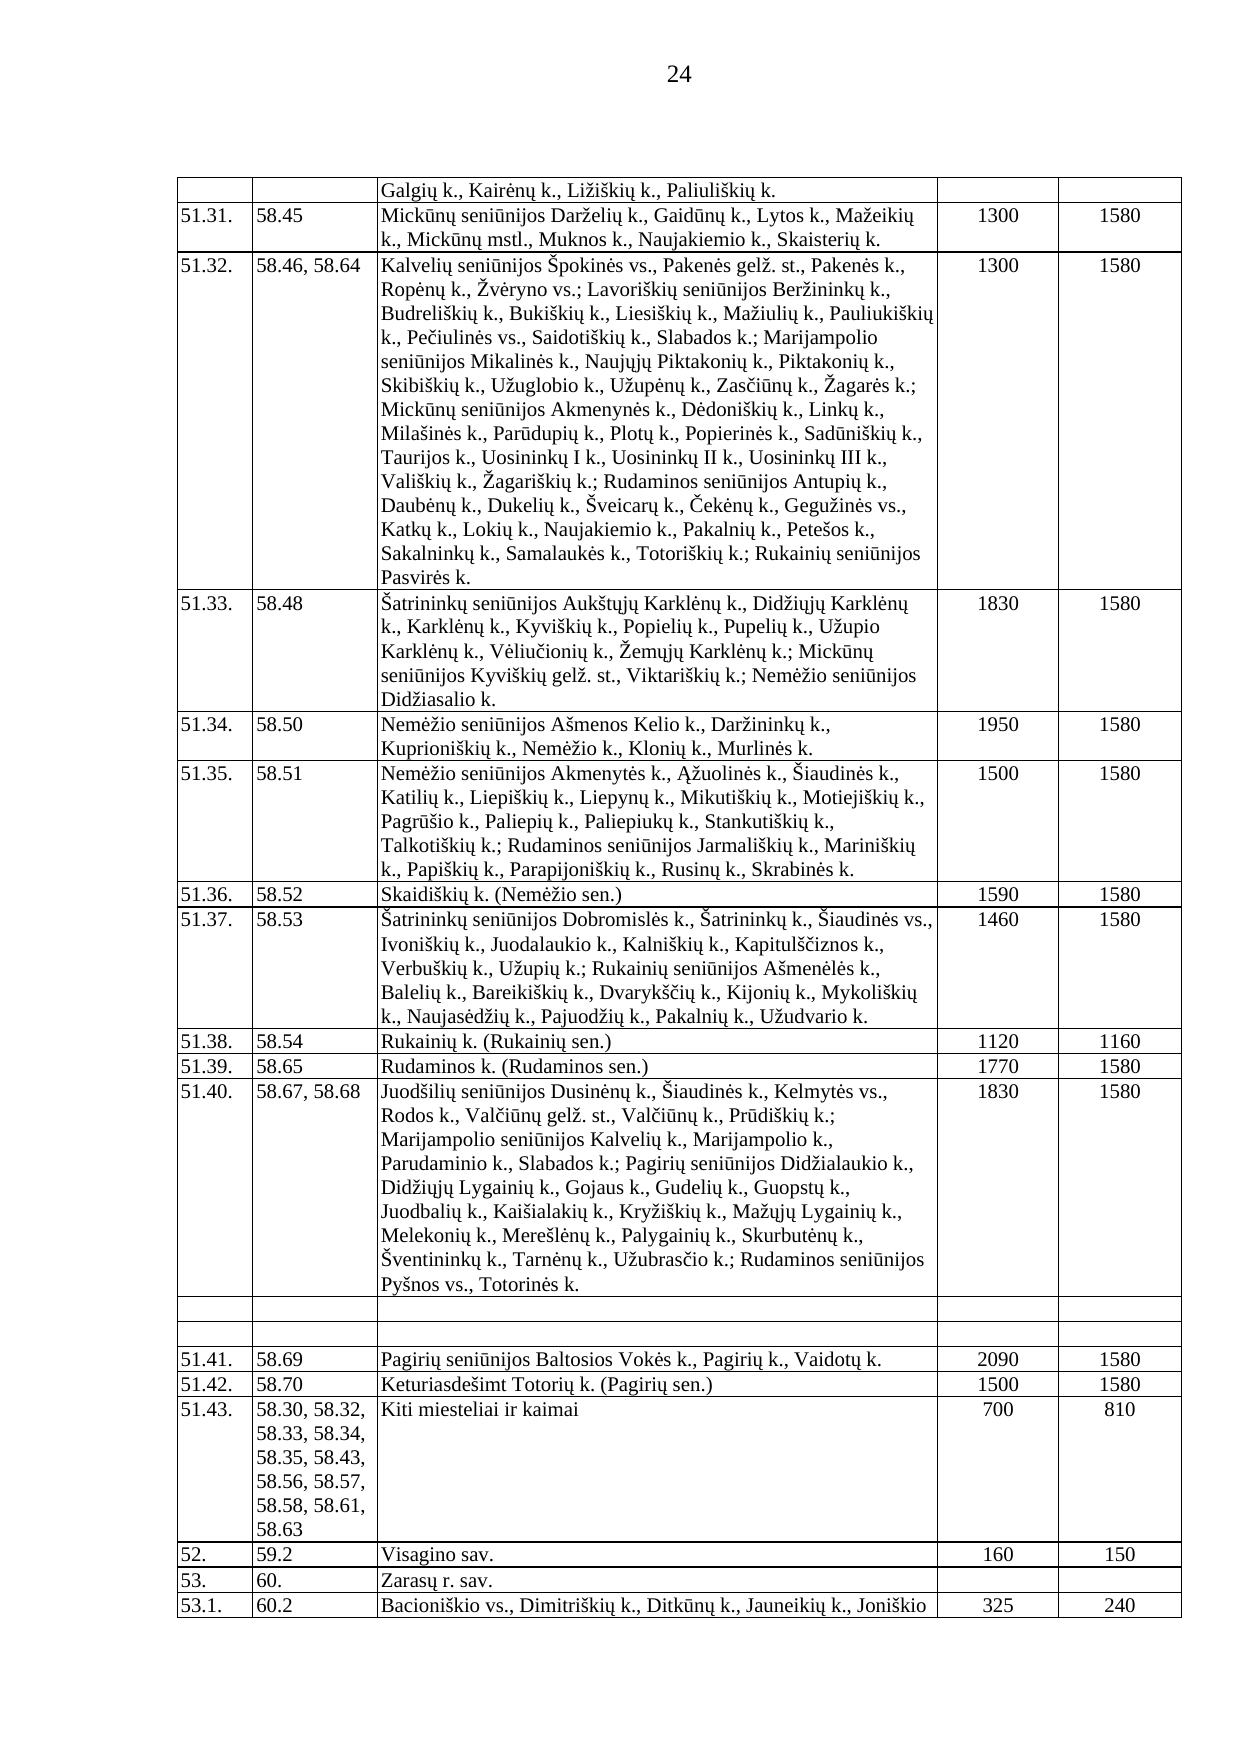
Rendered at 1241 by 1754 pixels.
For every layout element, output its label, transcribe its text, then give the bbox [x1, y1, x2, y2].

table_cell 1580 [1059, 908, 1181, 1028]
table_cell [178, 1322, 252, 1346]
table_cell 1120 [938, 1029, 1058, 1053]
table_cell 58.65 [253, 1054, 377, 1078]
table_cell 58.51 [253, 761, 377, 881]
table_cell 1580 [1059, 203, 1181, 251]
table_cell Zarasų r. sav. [378, 1568, 937, 1592]
table_cell 58.30, 58.32, 58.33, 58.34, 58.35, 58.43, 58.56, 58.57, 58.58, 58.61, 58.63 [253, 1397, 377, 1541]
table_cell 1580 [1059, 1372, 1181, 1396]
table_cell 1950 [938, 712, 1058, 760]
table_cell 325 [938, 1593, 1058, 1617]
table_cell 1580 [1059, 1054, 1181, 1078]
table_cell 58.45 [253, 203, 377, 251]
table_cell Skaidiškių k. (Nemėžio sen.) [378, 882, 937, 906]
table_cell 1770 [938, 1054, 1058, 1078]
table_cell 1300 [938, 203, 1058, 251]
table_cell 51.38. [178, 1029, 252, 1053]
table_cell [938, 1568, 1058, 1592]
table_cell 51.43. [178, 1397, 252, 1541]
table_cell Juodšilių seniūnijos Dusinėnų k., Šiaudinės k., Kelmytės vs., Rodos k., Valčiūnų gelž. st., Valčiūnų k., Prūdiškių k.; Marijampolio seniūnijos Kalvelių k., Marijampolio k., Parudaminio k., Slabados k.; Pagirių seniūnijos Didžialaukio k., Didžiųjų Lygainių k., Gojaus k., Gudelių k., Guopstų k., Juodbalių k., Kaišialakių k., Kryžiškių k., Mažųjų Lygainių k., Melekonių k., Merešlėnų k., Palygainių k., Skurbutėnų k., Šventininkų k., Tarnėnų k., Užubrasčio k.; Rudaminos seniūnijos Pyšnos vs., Totorinės k. [378, 1079, 937, 1296]
table_cell [178, 178, 252, 202]
table_cell 1580 [1059, 1347, 1181, 1371]
table_cell 60.2 [253, 1593, 377, 1617]
table_cell 160 [938, 1543, 1058, 1566]
table_cell 51.33. [178, 590, 252, 711]
table_cell Mickūnų seniūnijos Darželių k., Gaidūnų k., Lytos k., Mažeikių k., Mickūnų mstl., Muknos k., Naujakiemio k., Skaisterių k. [378, 203, 937, 251]
table_cell 58.53 [253, 908, 377, 1028]
table_cell 51.37. [178, 908, 252, 1028]
table_cell Kiti miesteliai ir kaimai [378, 1397, 937, 1541]
table_cell 1580 [1059, 590, 1181, 711]
table_cell [1059, 1297, 1181, 1321]
table_cell [253, 1297, 377, 1321]
table_cell 1590 [938, 882, 1058, 906]
table_cell 51.32. [178, 253, 252, 589]
table_cell Šatrininkų seniūnijos Dobromislės k., Šatrininkų k., Šiaudinės vs., Ivoniškių k., Juodalaukio k., Kalniškių k., Kapitulščiznos k., Verbuškių k., Užupių k.; Rukainių seniūnijos Ašmenėlės k., Balelių k., Bareikiškių k., Dvarykščių k., Kijonių k., Mykoliškių k., Naujasėdžių k., Pajuodžių k., Pakalnių k., Užudvario k. [378, 908, 937, 1028]
table_cell Šatrininkų seniūnijos Aukštųjų Karklėnų k., Didžiųjų Karklėnų k., Karklėnų k., Kyviškių k., Popielių k., Pupelių k., Užupio Karklėnų k., Vėliučionių k., Žemųjų Karklėnų k.; Mickūnų seniūnijos Kyviškių gelž. st., Viktariškių k.; Nemėžio seniūnijos Didžiasalio k. [378, 590, 937, 711]
table_cell 1460 [938, 908, 1058, 1028]
table_cell 700 [938, 1397, 1058, 1541]
table_cell [1059, 1568, 1181, 1592]
table_cell [938, 1322, 1058, 1346]
table_cell 51.31. [178, 203, 252, 251]
table_cell 1500 [938, 761, 1058, 881]
table_cell 1830 [938, 590, 1058, 711]
table_cell 51.40. [178, 1079, 252, 1296]
table_cell Pagirių seniūnijos Baltosios Vokės k., Pagirių k., Vaidotų k. [378, 1347, 937, 1371]
table_cell 52. [178, 1543, 252, 1566]
table_cell 51.34. [178, 712, 252, 760]
table_cell 58.50 [253, 712, 377, 760]
table_cell Rudaminos k. (Rudaminos sen.) [378, 1054, 937, 1078]
table_cell [1059, 1322, 1181, 1346]
table_cell 1500 [938, 1372, 1058, 1396]
table_cell 1580 [1059, 882, 1181, 906]
table_cell 58.54 [253, 1029, 377, 1053]
table_cell Galgių k., Kairėnų k., Ližiškių k., Paliuliškių k. [378, 178, 937, 202]
table_cell 58.46, 58.64 [253, 253, 377, 589]
table_cell 58.67, 58.68 [253, 1079, 377, 1296]
table_cell 60. [253, 1568, 377, 1592]
table_cell [938, 178, 1058, 202]
table_cell [378, 1297, 937, 1321]
table_cell 59.2 [253, 1543, 377, 1566]
table_cell 810 [1059, 1397, 1181, 1541]
table_cell Visagino sav. [378, 1543, 937, 1566]
table_cell 51.35. [178, 761, 252, 881]
table_cell 58.52 [253, 882, 377, 906]
table_cell 1580 [1059, 761, 1181, 881]
table_cell 1300 [938, 253, 1058, 589]
table_cell Keturiasdešimt Totorių k. (Pagirių sen.) [378, 1372, 937, 1396]
table_cell 51.39. [178, 1054, 252, 1078]
table_cell 51.41. [178, 1347, 252, 1371]
table_cell 58.70 [253, 1372, 377, 1396]
table_cell 1580 [1059, 1079, 1181, 1296]
table_cell Rukainių k. (Rukainių sen.) [378, 1029, 937, 1053]
table_cell 2090 [938, 1347, 1058, 1371]
table_cell 58.69 [253, 1347, 377, 1371]
table_cell [938, 1297, 1058, 1321]
table_cell [253, 178, 377, 202]
table_cell 1580 [1059, 253, 1181, 589]
table_cell 51.42. [178, 1372, 252, 1396]
table_cell [178, 1297, 252, 1321]
table_cell Nemėžio seniūnijos Ašmenos Kelio k., Daržininkų k., Kuprioniškių k., Nemėžio k., Klonių k., Murlinės k. [378, 712, 937, 760]
table_cell Bacioniškio vs., Dimitriškių k., Ditkūnų k., Jauneikių k., Joniškio [378, 1593, 937, 1617]
table_cell [253, 1322, 377, 1346]
table_cell Kalvelių seniūnijos Špokinės vs., Pakenės gelž. st., Pakenės k., Ropėnų k., Žvėryno vs.; Lavoriškių seniūnijos Beržininkų k., Budreliškių k., Bukiškių k., Liesiškių k., Mažiulių k., Pauliukiškių k., Pečiulinės vs., Saidotiškių k., Slabados k.; Marijampolio seniūnijos Mikalinės k., Naujųjų Piktakonių k., Piktakonių k., Skibiškių k., Užuglobio k., Užupėnų k., Zasčiūnų k., Žagarės k.; Mickūnų seniūnijos Akmenynės k., Dėdoniškių k., Linkų k., Milašinės k., Parūdupių k., Plotų k., Popierinės k., Sadūniškių k., Taurijos k., Uosininkų I k., Uosininkų II k., Uosininkų III k., Vališkių k., Žagariškių k.; Rudaminos seniūnijos Antupių k., Daubėnų k., Dukelių k., Šveicarų k., Čekėnų k., Gegužinės vs., Katkų k., Lokių k., Naujakiemio k., Pakalnių k., Petešos k., Sakalninkų k., Samalaukės k., Totoriškių k.; Rukainių seniūnijos Pasvirės k. [378, 253, 937, 589]
table_cell 1830 [938, 1079, 1058, 1296]
table_cell 53.1. [178, 1593, 252, 1617]
table_cell 1580 [1059, 712, 1181, 760]
table_cell Nemėžio seniūnijos Akmenytės k., Ąžuolinės k., Šiaudinės k., Katilių k., Liepiškių k., Liepynų k., Mikutiškių k., Motiejiškių k., Pagrūšio k., Paliepių k., Paliepiukų k., Stankutiškių k., Talkotiškių k.; Rudaminos seniūnijos Jarmališkių k., Mariniškių k., Papiškių k., Parapijoniškių k., Rusinų k., Skrabinės k. [378, 761, 937, 881]
table_cell 150 [1059, 1543, 1181, 1566]
table_cell 240 [1059, 1593, 1181, 1617]
table_cell 51.36. [178, 882, 252, 906]
table_cell 1160 [1059, 1029, 1181, 1053]
table_cell 53. [178, 1568, 252, 1592]
table_cell 58.48 [253, 590, 377, 711]
table_cell [378, 1322, 937, 1346]
table_cell [1059, 178, 1181, 202]
